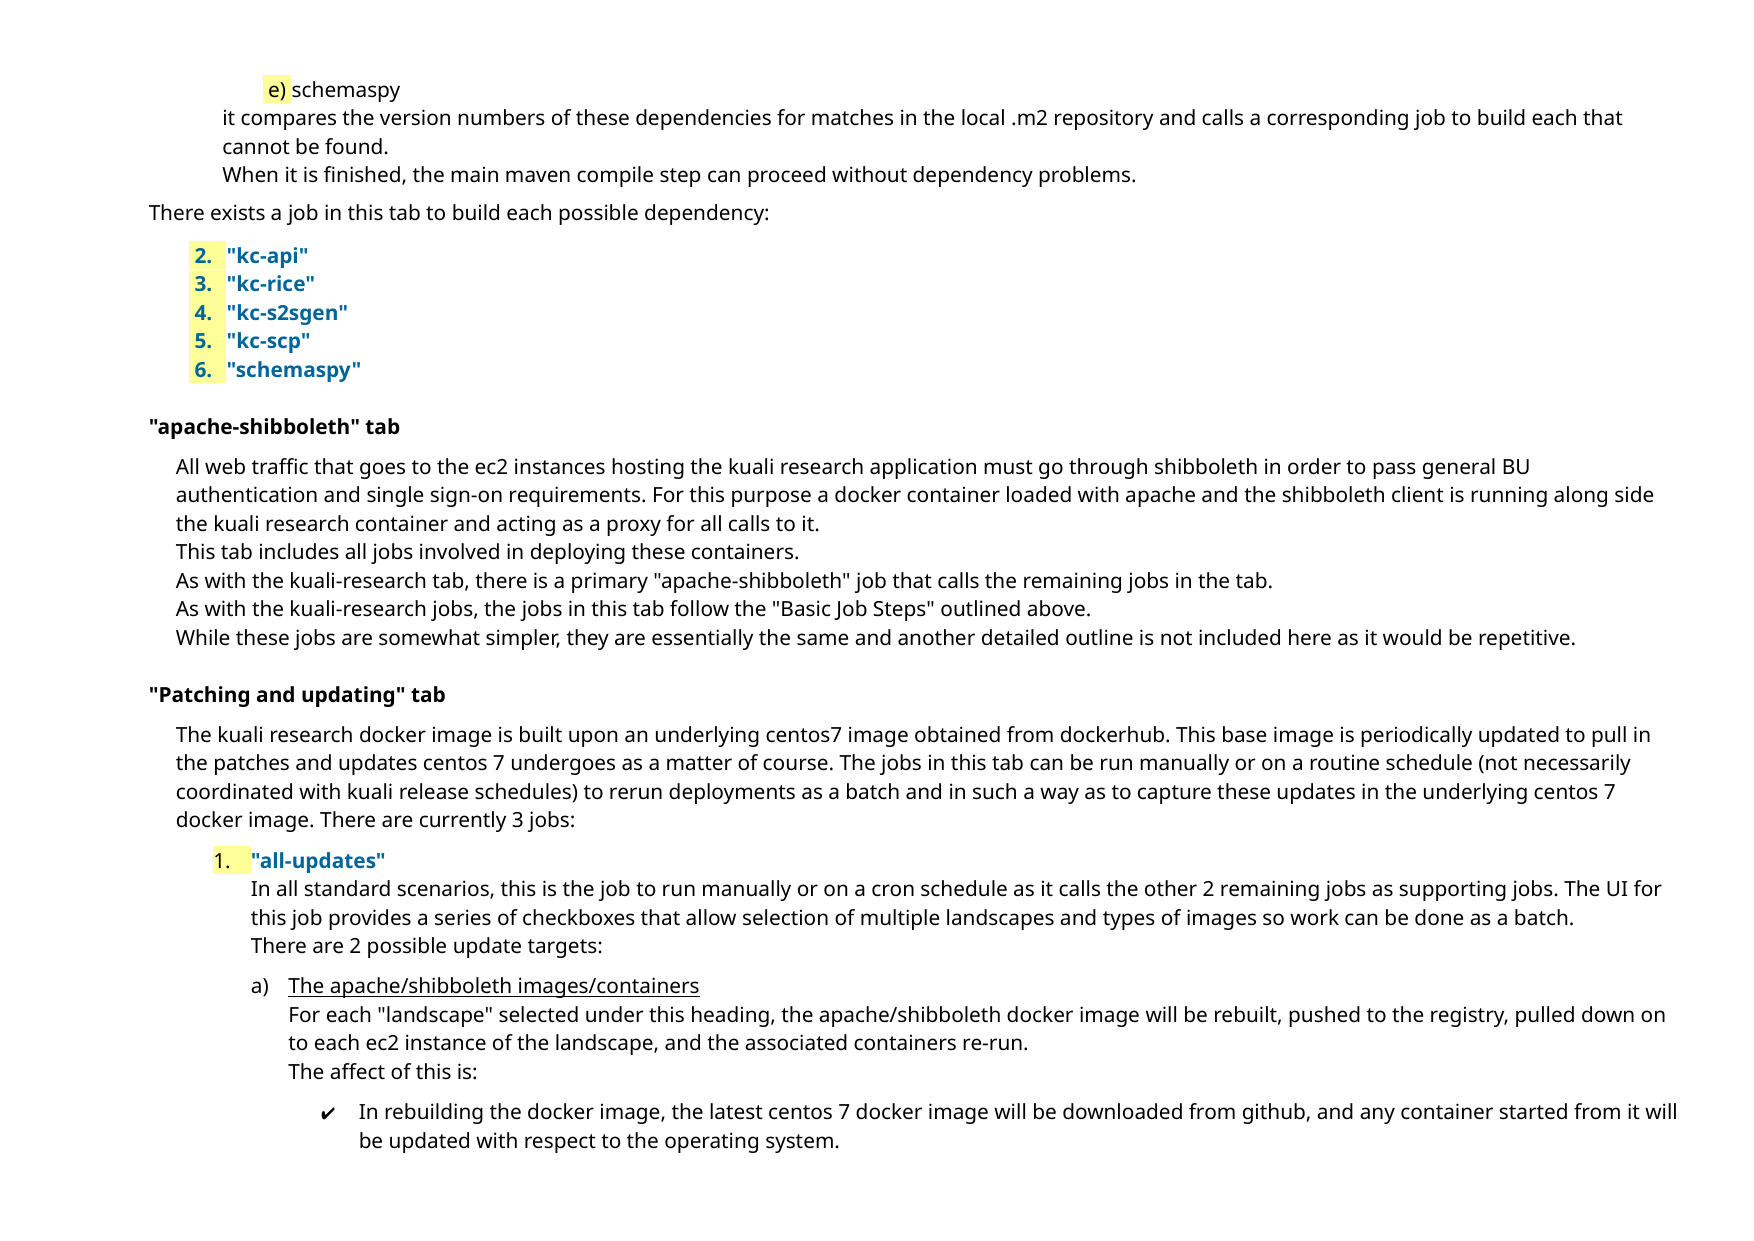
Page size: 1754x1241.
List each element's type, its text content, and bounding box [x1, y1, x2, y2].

text "Patching and updating" tab [148, 680, 1679, 708]
text The kuali research docker image is built upon an underlying centos7 image obtained from dockerhub. This base image is periodically updated to pull in the patches and updates centos 7 undergoes as a matter of course. The jobs in this tab can be run manually or on a routine schedule (not necessarily coordinated with kuali release schedules) to rerun deployments as a batch and in such a way as to capture these updates in the underlying centos 7 docker image. There are currently 3 jobs: [176, 720, 1679, 834]
text There exists a job in this tab to build each possible dependency: [148, 198, 1679, 226]
text it compares the version numbers of these dependencies for matches in the local .m2 repository and calls a corresponding job to build each that cannot be found. When it is finished, the main maven compile step can proceed without dependency problems. [222, 103, 1679, 189]
list "kc-rice" [189, 269, 1679, 298]
list The apache/shibboleth images/containers For each "landscape" selected under this heading, the apache/shibboleth docker image will be rebuilt, pushed to the registry, pulled down on to each ec2 instance of the landscape, and the associated containers re-run. The affect of this is: [251, 972, 1679, 1085]
list In rebuilding the docker image, the latest centos 7 docker image will be downloaded from github, and any container started from it will be updated with respect to the operating system. [321, 1097, 1679, 1154]
text "apache-shibboleth" tab [148, 412, 1679, 440]
list "schemaspy" [226, 355, 1679, 383]
text All web traffic that goes to the ec2 instances hosting the kuali research application must go through shibboleth in order to pass general BU authentication and single sign-on requirements. For this purpose a docker container loaded with apache and the shibboleth client is running along side the kuali research container and acting as a proxy for all calls to it. This tab includes all jobs involved in deploying these containers. As with the kuali-research tab, there is a primary "apache-shibboleth" job that calls the remaining jobs in the tab. As with the kuali-research jobs, the jobs in this tab follow the "Basic Job Steps" outlined above. While these jobs are somewhat simpler, they are essentially the same and another detailed outline is not included here as it would be repetitive. [176, 452, 1679, 651]
list schemaspy [291, 75, 1679, 103]
list "kc-scp" [226, 326, 1679, 355]
list "kc-api" [226, 241, 1679, 269]
list "all-updates" In all standard scenarios, this is the job to run manually or on a cron schedule as it calls the other 2 remaining jobs as supporting jobs. The UI for this job provides a series of checkboxes that allow selection of multiple landscapes and types of images so work can be done as a batch. There are 2 possible update targets: [213, 846, 1679, 959]
list "kc-s2sgen" [226, 298, 1679, 326]
